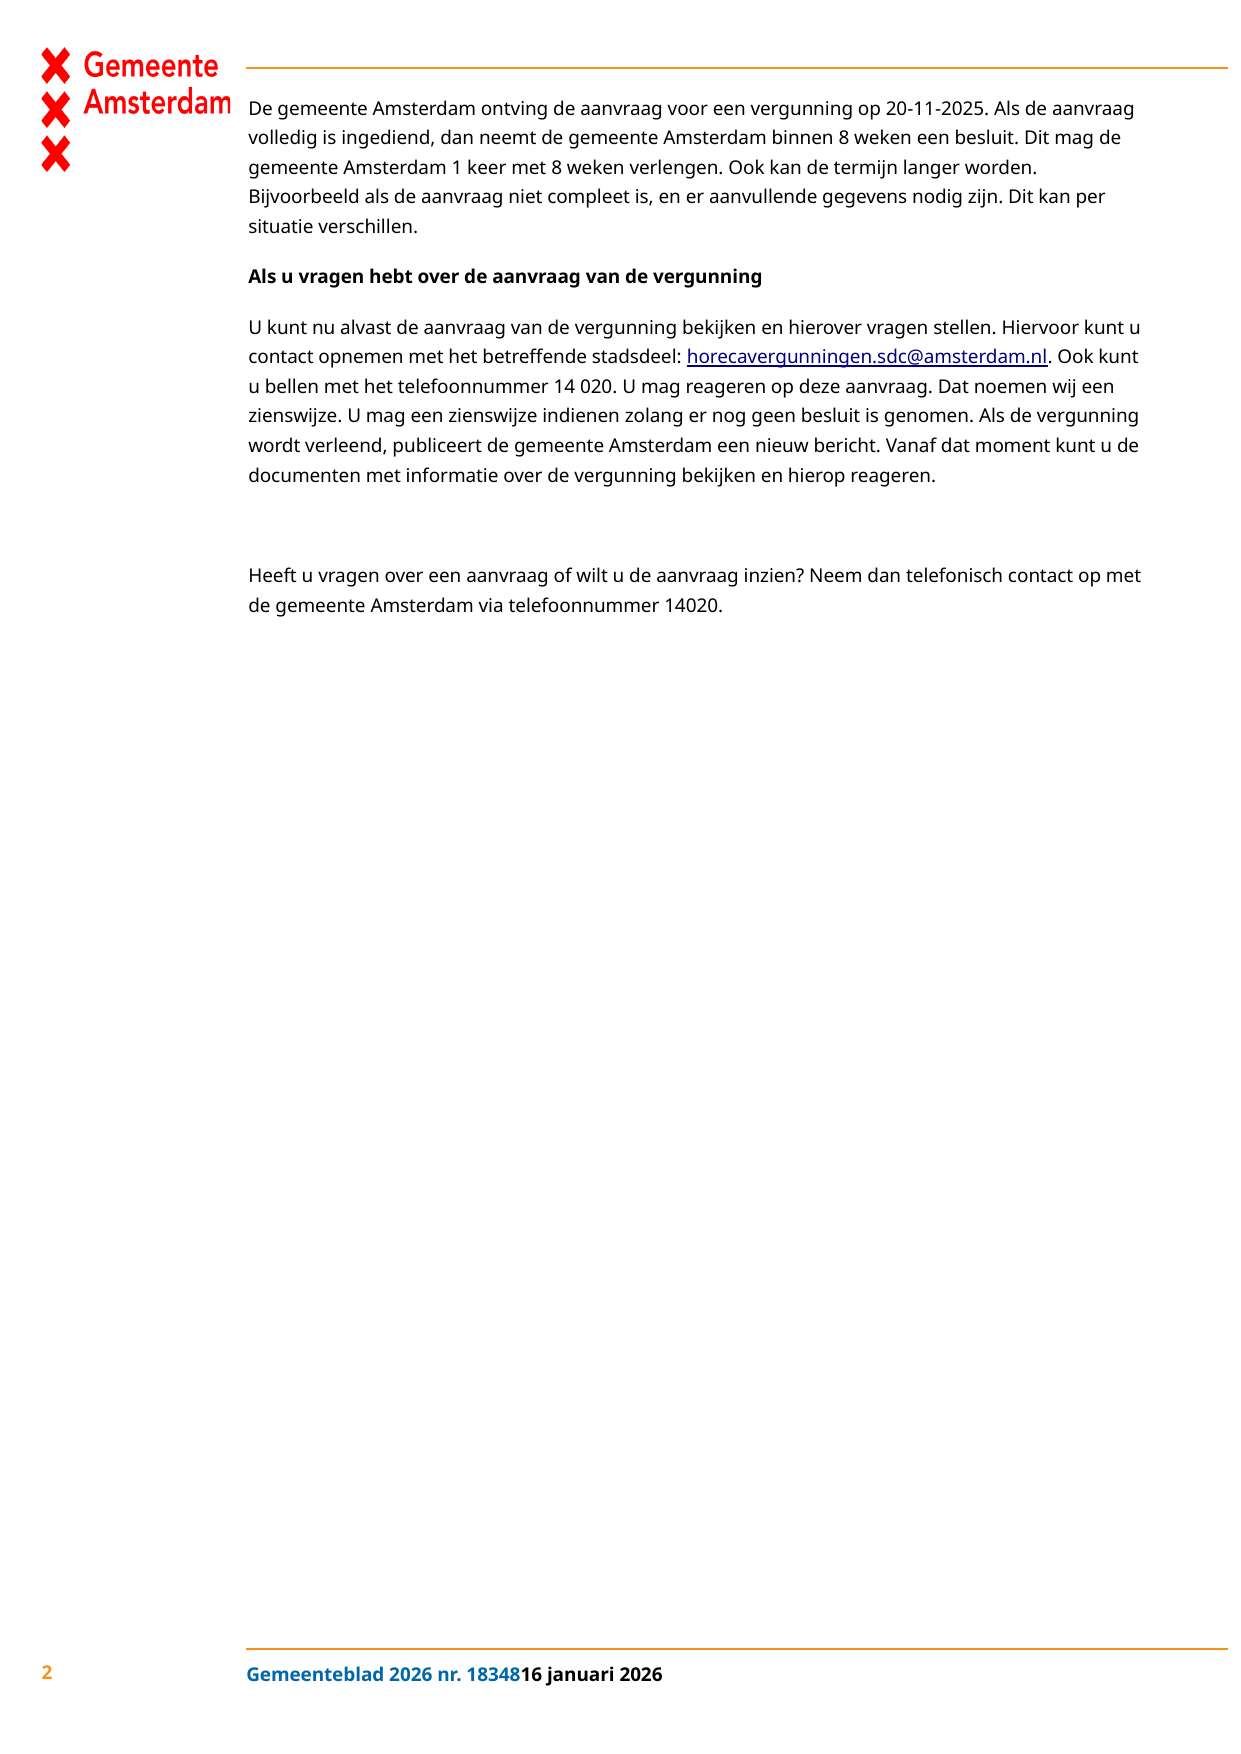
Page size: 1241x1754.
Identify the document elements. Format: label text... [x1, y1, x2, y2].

text Heeft u vragen over een aanvraag of wilt u de aanvraag inzien? Neem dan telefonisch contact op met de gemeente Amsterdam via telefoonnummer 14020. [248, 563, 1152, 618]
text Als u vragen hebt over de aanvraag van de vergunning [248, 263, 1152, 289]
text U kunt nu alvast de aanvraag van de vergunning bekijken en hierover vragen stellen. Hiervoor kunt u contact opnemen met het betreffende stadsdeel: horecavergunningen.sdc@amsterdam.nl. Ook kunt u bellen met het telefoonnummer 14 020. U mag reageren op deze aanvraag. Dat noemen wij een zienswijze. U mag een zienswijze indienen zolang er nog geen besluit is genomen. Als de vergunning wordt verleend, publiceert de gemeente Amsterdam een nieuw bericht. Vanaf dat moment kunt u de documenten met informatie over de vergunning bekijken en hierop reageren. [248, 314, 1152, 488]
picture [41, 47, 231, 172]
text De gemeente Amsterdam ontving de aanvraag voor een vergunning op 20-11-2025. Als de aanvraag volledig is ingediend, dan neemt de gemeente Amsterdam binnen 8 weken een besluit. Dit mag de gemeente Amsterdam 1 keer met 8 weken verlengen. Ook kan de termijn langer worden. Bijvoorbeeld als de aanvraag niet compleet is, en er aanvullende gegevens nodig zijn. Dit kan per situatie verschillen. [248, 95, 1152, 239]
